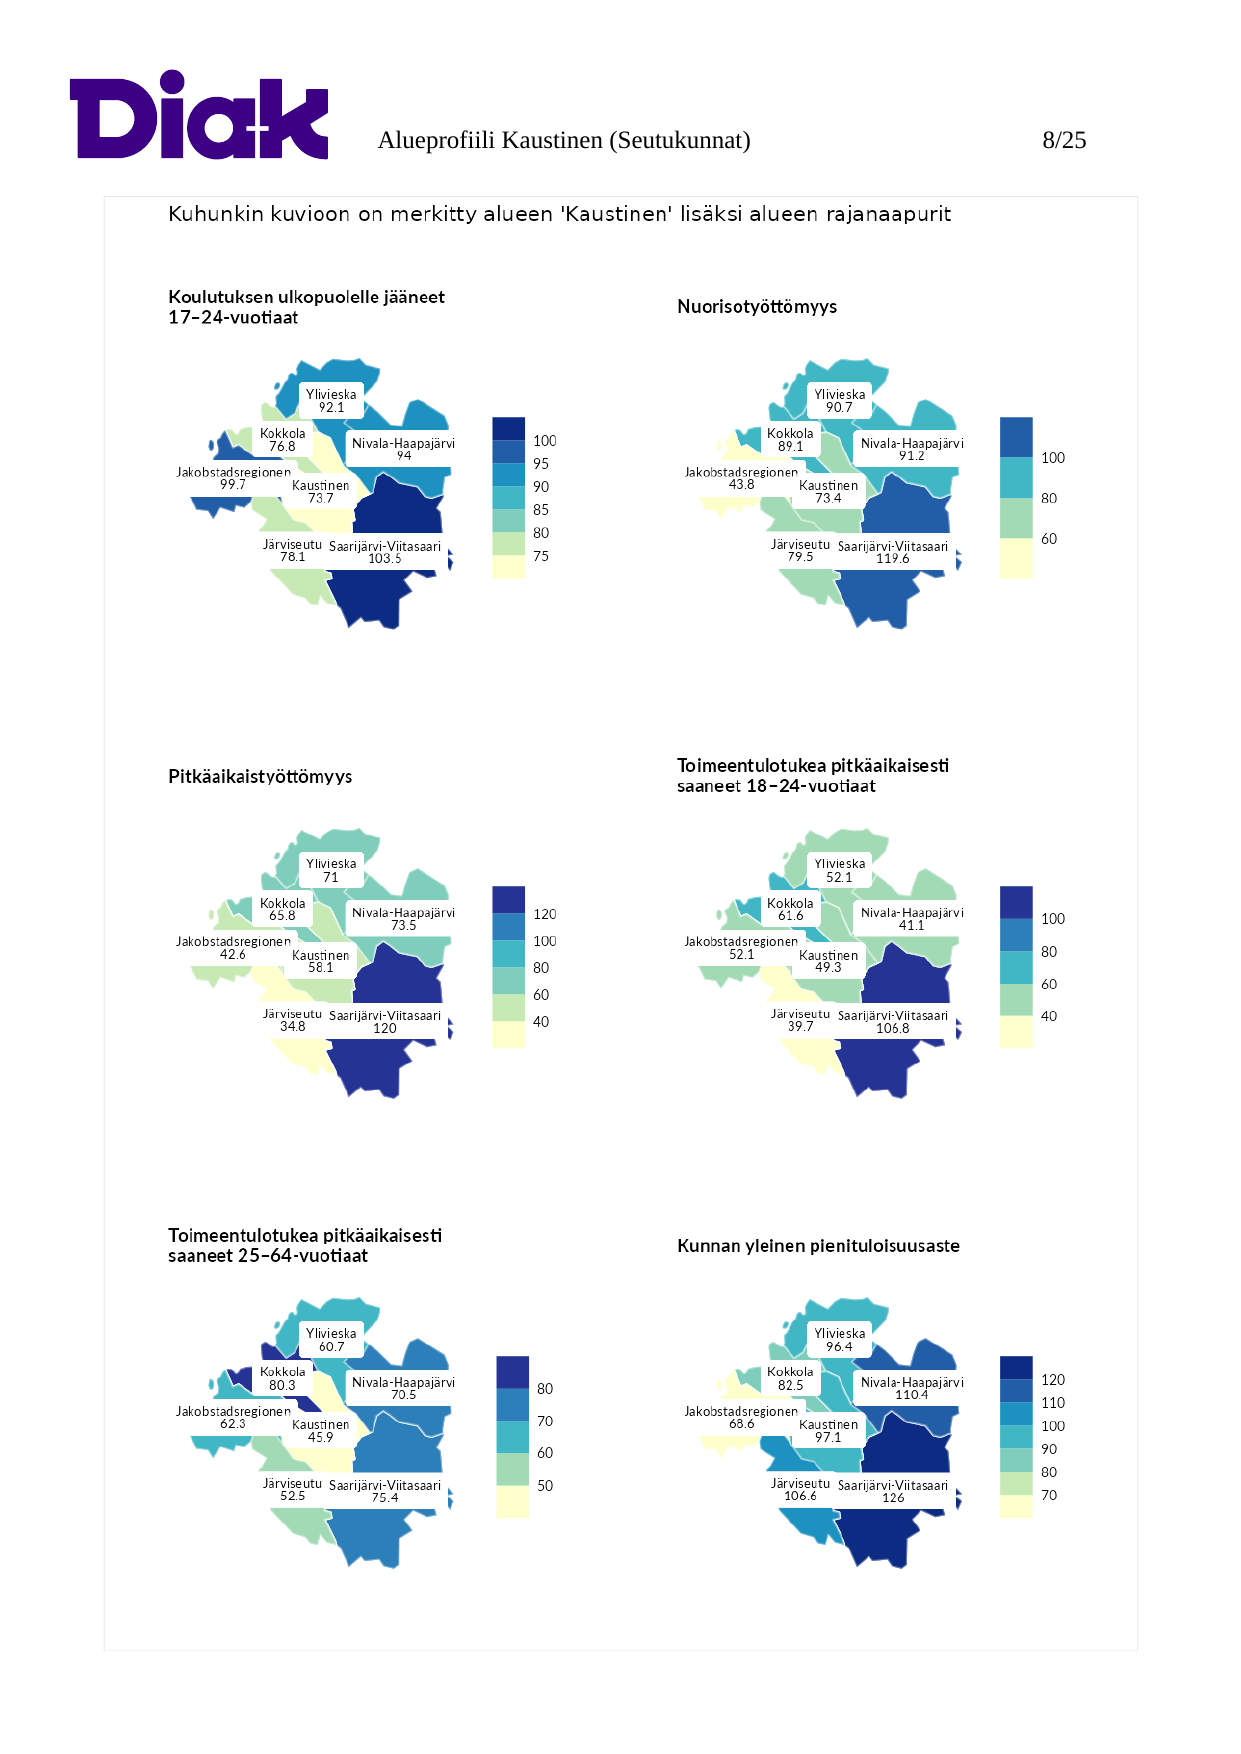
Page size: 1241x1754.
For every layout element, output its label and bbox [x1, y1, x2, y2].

picture [61, 196, 1179, 1651]
